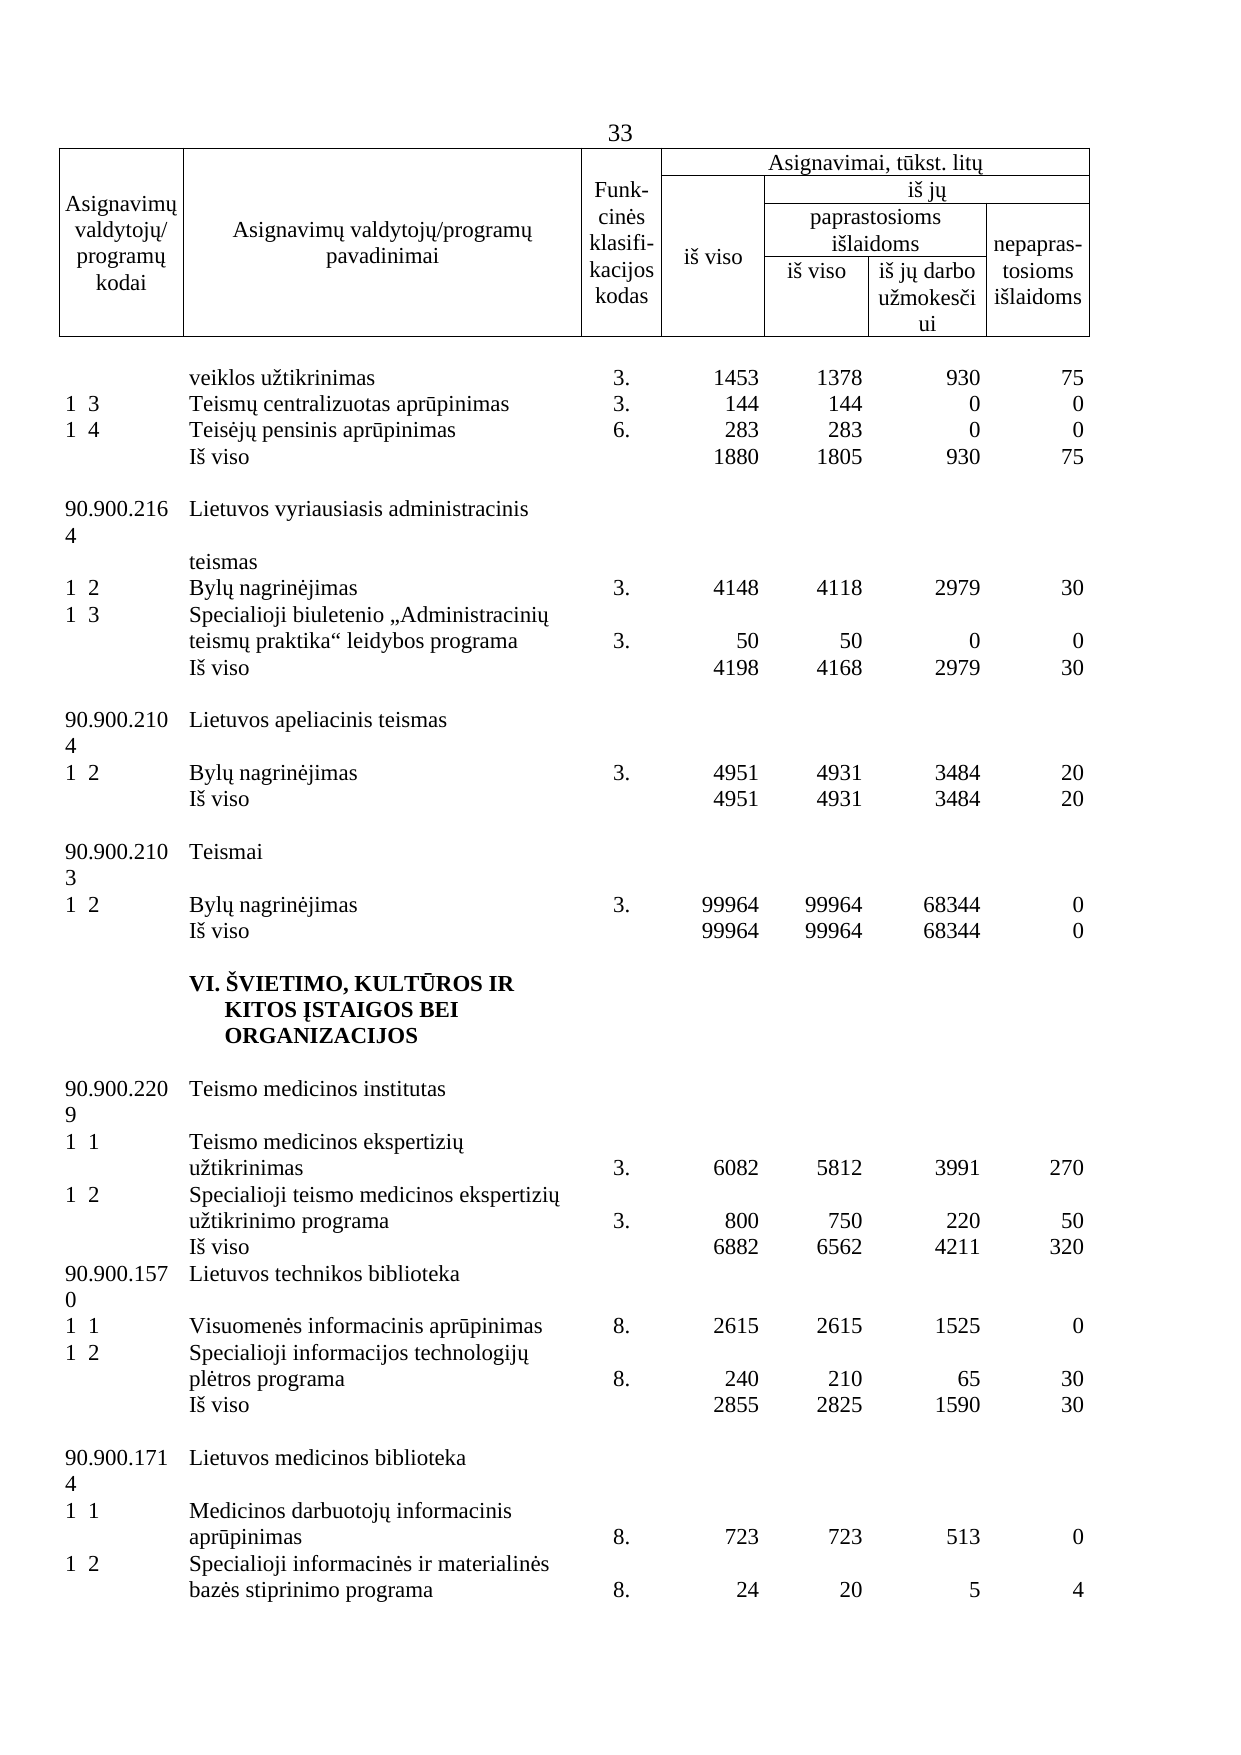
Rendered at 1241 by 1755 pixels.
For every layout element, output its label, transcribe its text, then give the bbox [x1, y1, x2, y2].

table_cell Visuomenės informacinis aprūpinimas [183, 1313, 582, 1339]
table_cell 1 1 [59, 1128, 183, 1154]
table_cell [59, 1576, 183, 1602]
table_cell 1 2 [59, 575, 183, 601]
table_cell [765, 838, 868, 891]
table_cell [986, 1181, 1089, 1207]
table_cell 6. [582, 416, 661, 443]
table_cell [183, 1049, 582, 1075]
table_cell 0 [868, 627, 986, 653]
table_cell [868, 1444, 986, 1497]
table_cell 0 [986, 1523, 1089, 1549]
table_cell 930 [868, 443, 986, 469]
table_cell [986, 1497, 1089, 1523]
table_cell [868, 495, 986, 548]
table_cell 750 [765, 1207, 868, 1233]
table_cell 1805 [765, 443, 868, 469]
table_cell [582, 337, 661, 364]
table_cell [582, 838, 661, 891]
table_cell [59, 680, 183, 706]
table_cell [59, 1207, 183, 1233]
table_cell 1 2 [59, 1550, 183, 1576]
table_cell 4148 [661, 575, 765, 601]
table_cell 1 1 [59, 1313, 183, 1339]
table_cell [868, 1339, 986, 1365]
table_cell 90.900.2164 [59, 495, 183, 548]
table_cell [661, 495, 765, 548]
table_cell veiklos užtikrinimas [183, 364, 582, 390]
table_cell [868, 337, 986, 364]
table_cell [59, 812, 183, 838]
table_cell [582, 469, 661, 495]
table_cell [986, 812, 1089, 838]
table_cell [765, 680, 868, 706]
table_cell 1 1 [59, 1497, 183, 1523]
table_cell Lietuvos technikos biblioteka [183, 1260, 582, 1312]
table_cell [582, 495, 661, 548]
table_cell 4168 [765, 654, 868, 680]
table_cell [868, 1260, 986, 1312]
table_cell [582, 601, 661, 627]
table_cell 2979 [868, 654, 986, 680]
table_cell 8. [582, 1365, 661, 1391]
table_cell [661, 944, 765, 970]
table_cell teismas [183, 548, 582, 574]
table_cell 0 [986, 627, 1089, 653]
table_cell 723 [765, 1523, 868, 1549]
table_cell 2979 [868, 575, 986, 601]
table_cell 4211 [868, 1233, 986, 1260]
table_cell 220 [868, 1207, 986, 1233]
table_cell [765, 337, 868, 364]
table_cell [661, 1181, 765, 1207]
table_cell [59, 1233, 183, 1260]
table_cell 30 [986, 575, 1089, 601]
table_cell [183, 944, 582, 970]
table_cell [765, 944, 868, 970]
table_cell 2855 [661, 1391, 765, 1418]
table_cell [59, 337, 183, 364]
table_cell 1 3 [59, 601, 183, 627]
table_cell [582, 654, 661, 680]
table_cell Specialioji teismo medicinos ekspertizių [183, 1181, 582, 1207]
table_cell [986, 337, 1089, 364]
table_cell 4951 [661, 785, 765, 812]
table_cell 4 [986, 1576, 1089, 1602]
table_cell 3. [582, 1154, 661, 1181]
table_cell [986, 469, 1089, 495]
table_cell [582, 812, 661, 838]
table_cell 930 [868, 364, 986, 390]
table_cell [582, 1075, 661, 1128]
table_cell 8. [582, 1576, 661, 1602]
table_cell [765, 970, 868, 1049]
table_cell [765, 601, 868, 627]
table_cell [661, 469, 765, 495]
table_cell [582, 1260, 661, 1312]
table_cell 90.900.2104 [59, 706, 183, 759]
table_cell [765, 1444, 868, 1497]
table_cell 90.900.2103 [59, 838, 183, 891]
table_cell [582, 1391, 661, 1418]
table_cell [59, 1391, 183, 1418]
table_cell [868, 706, 986, 759]
table_cell 240 [661, 1365, 765, 1391]
table_cell 3484 [868, 759, 986, 785]
table_cell [765, 1550, 868, 1576]
table_cell [582, 785, 661, 812]
table_cell [986, 944, 1089, 970]
table_cell 1 2 [59, 759, 183, 785]
table_cell 6882 [661, 1233, 765, 1260]
table_cell 1453 [661, 364, 765, 390]
table_cell 20 [986, 785, 1089, 812]
table_cell 5812 [765, 1154, 868, 1181]
table_cell [582, 1128, 661, 1154]
table_cell [868, 1418, 986, 1444]
table_cell [582, 706, 661, 759]
table_cell 68344 [868, 891, 986, 917]
table_cell 90.900.2209 [59, 1075, 183, 1128]
table_cell 2615 [765, 1313, 868, 1339]
table_cell 0 [986, 1313, 1089, 1339]
table_cell 1 2 [59, 1339, 183, 1365]
table_cell užtikrinimas [183, 1154, 582, 1181]
table_cell 800 [661, 1207, 765, 1233]
table_cell 99964 [765, 917, 868, 943]
table_cell nepapras-tosioms išlaidoms [987, 204, 1089, 336]
table_cell Specialioji informacinės ir materialinės [183, 1550, 582, 1576]
table_cell 1525 [868, 1313, 986, 1339]
table_cell [868, 970, 986, 1049]
table_cell [661, 812, 765, 838]
table_cell 99964 [765, 891, 868, 917]
table_cell 20 [765, 1576, 868, 1602]
table_cell 5 [868, 1576, 986, 1602]
table_cell [183, 1418, 582, 1444]
table_cell Lietuvos apeliacinis teismas [183, 706, 582, 759]
table_cell [986, 970, 1089, 1049]
table_cell [59, 469, 183, 495]
table_cell [582, 548, 661, 574]
table_cell 1 4 [59, 416, 183, 443]
table_cell Lietuvos vyriausiasis administracinis [183, 495, 582, 548]
table_cell 50 [986, 1207, 1089, 1233]
table_cell [765, 1339, 868, 1365]
table_header Asignavimai, tūkst. litų [662, 149, 1089, 175]
table_cell [986, 1128, 1089, 1154]
table_cell 0 [868, 416, 986, 443]
table_cell [661, 601, 765, 627]
table_cell [986, 680, 1089, 706]
table_cell Teismai [183, 838, 582, 891]
table_cell [661, 970, 765, 1049]
table_cell [59, 1523, 183, 1549]
table_cell [986, 495, 1089, 548]
table_cell [868, 812, 986, 838]
table_cell 270 [986, 1154, 1089, 1181]
table_header Asignavimų valdytojų/programų pavadinimai [184, 149, 581, 336]
table_cell [582, 1181, 661, 1207]
table_cell [661, 1049, 765, 1075]
table_cell 1378 [765, 364, 868, 390]
table_cell 513 [868, 1523, 986, 1549]
table_cell 99964 [661, 891, 765, 917]
table_cell [986, 1260, 1089, 1312]
table_cell iš viso [662, 176, 764, 336]
table_cell [661, 1418, 765, 1444]
table_cell [868, 1497, 986, 1523]
table_cell [868, 944, 986, 970]
table_cell [765, 1418, 868, 1444]
table_cell 0 [868, 390, 986, 416]
table_cell 50 [765, 627, 868, 653]
table_cell Bylų nagrinėjimas [183, 575, 582, 601]
table_cell 283 [661, 416, 765, 443]
table_cell 3. [582, 390, 661, 416]
table_cell [868, 1049, 986, 1075]
table_cell Bylų nagrinėjimas [183, 759, 582, 785]
table_cell [59, 548, 183, 574]
table_cell 6562 [765, 1233, 868, 1260]
table_cell 24 [661, 1576, 765, 1602]
table_cell [582, 1550, 661, 1576]
table_cell 30 [986, 1391, 1089, 1418]
table_cell [183, 680, 582, 706]
table_cell [661, 1339, 765, 1365]
table_cell [765, 1260, 868, 1312]
table_cell 3. [582, 891, 661, 917]
table_cell [582, 944, 661, 970]
table_cell plėtros programa [183, 1365, 582, 1391]
table_cell 68344 [868, 917, 986, 943]
table_cell iš jų [765, 176, 1089, 202]
table_cell aprūpinimas [183, 1523, 582, 1549]
table_cell Lietuvos medicinos biblioteka [183, 1444, 582, 1497]
table_cell 90.900.1714 [59, 1444, 183, 1497]
table_cell [661, 1550, 765, 1576]
table_cell 1 2 [59, 1181, 183, 1207]
table_cell Bylų nagrinėjimas [183, 891, 582, 917]
table_cell 1590 [868, 1391, 986, 1418]
table_cell [868, 469, 986, 495]
table_cell [59, 1418, 183, 1444]
table_cell Specialioji informacijos technologijų [183, 1339, 582, 1365]
table_cell 3. [582, 364, 661, 390]
table_cell 75 [986, 443, 1089, 469]
table_cell [59, 917, 183, 943]
table_cell Iš viso [183, 1391, 582, 1418]
table_cell Teismo medicinos institutas [183, 1075, 582, 1128]
table_cell 3. [582, 1207, 661, 1233]
table_cell 0 [986, 390, 1089, 416]
table_cell [868, 548, 986, 574]
table_cell [59, 944, 183, 970]
table_cell [661, 337, 765, 364]
table_cell Iš viso [183, 785, 582, 812]
table_cell [59, 970, 183, 1049]
table_cell [986, 1075, 1089, 1128]
table_cell Iš viso [183, 1233, 582, 1260]
table_cell [986, 601, 1089, 627]
table_cell [59, 627, 183, 653]
table_cell 283 [765, 416, 868, 443]
table_cell [986, 1444, 1089, 1497]
table_cell 3. [582, 627, 661, 653]
table_cell [986, 1550, 1089, 1576]
table_cell [661, 680, 765, 706]
table_cell [986, 1049, 1089, 1075]
table_cell užtikrinimo programa [183, 1207, 582, 1233]
table_cell [765, 495, 868, 548]
table_cell [765, 812, 868, 838]
table_cell 50 [661, 627, 765, 653]
table_cell [868, 601, 986, 627]
table_cell Iš viso [183, 654, 582, 680]
table_cell Medicinos darbuotojų informacinis [183, 1497, 582, 1523]
table_cell [661, 1128, 765, 1154]
table_cell [765, 1181, 868, 1207]
table_cell 0 [986, 416, 1089, 443]
table_cell [868, 1550, 986, 1576]
table_cell 30 [986, 1365, 1089, 1391]
table_cell 3. [582, 759, 661, 785]
table_cell 0 [986, 891, 1089, 917]
table_cell 3. [582, 575, 661, 601]
table_cell [986, 706, 1089, 759]
table_cell [582, 917, 661, 943]
table_cell 8. [582, 1313, 661, 1339]
table_cell 210 [765, 1365, 868, 1391]
table_cell [582, 1339, 661, 1365]
table_cell [582, 680, 661, 706]
table_cell [986, 548, 1089, 574]
table_header Funk-cinės klasifi-kacijos kodas [582, 149, 661, 336]
table_cell [765, 706, 868, 759]
table_cell 3991 [868, 1154, 986, 1181]
table_cell iš jų darbo užmokesčiui [869, 257, 986, 336]
table_cell [582, 1233, 661, 1260]
table_cell [59, 443, 183, 469]
table_cell [582, 1497, 661, 1523]
table_cell 1880 [661, 443, 765, 469]
table_cell Teisėjų pensinis aprūpinimas [183, 416, 582, 443]
table_cell [661, 1075, 765, 1128]
table_cell 30 [986, 654, 1089, 680]
table_cell [183, 812, 582, 838]
table_cell [868, 838, 986, 891]
table_header Asignavimų valdytojų/ programų kodai [60, 149, 183, 336]
table_cell 75 [986, 364, 1089, 390]
table_cell Iš viso [183, 443, 582, 469]
table_cell 723 [661, 1523, 765, 1549]
table_cell teismų praktika“ leidybos programa [183, 627, 582, 653]
table_cell 4931 [765, 759, 868, 785]
table_cell [582, 1049, 661, 1075]
table_cell [868, 680, 986, 706]
table_cell 0 [986, 917, 1089, 943]
table_cell [868, 1128, 986, 1154]
table_cell 20 [986, 759, 1089, 785]
table_cell [661, 1444, 765, 1497]
table_cell [765, 1075, 868, 1128]
table_cell [582, 970, 661, 1049]
table_cell [183, 469, 582, 495]
table_cell [986, 1418, 1089, 1444]
table_cell [868, 1181, 986, 1207]
table_cell [59, 364, 183, 390]
table_cell 6082 [661, 1154, 765, 1181]
table_cell 144 [765, 390, 868, 416]
table_cell [59, 1365, 183, 1391]
table_cell 4931 [765, 785, 868, 812]
table_cell [661, 1497, 765, 1523]
table_cell 65 [868, 1365, 986, 1391]
table_cell [582, 443, 661, 469]
table_cell 320 [986, 1233, 1089, 1260]
table_cell 1 3 [59, 390, 183, 416]
table_cell [868, 1075, 986, 1128]
table_cell [59, 785, 183, 812]
table_cell [661, 548, 765, 574]
table_cell [661, 706, 765, 759]
table_cell [59, 1154, 183, 1181]
table_cell [765, 1128, 868, 1154]
table_cell 3484 [868, 785, 986, 812]
table_cell paprastosioms išlaidoms [765, 204, 986, 256]
table_cell [183, 337, 582, 364]
table_cell 4198 [661, 654, 765, 680]
table_cell [765, 1497, 868, 1523]
table_cell [59, 1049, 183, 1075]
table_cell iš viso [765, 257, 868, 336]
table_cell 2825 [765, 1391, 868, 1418]
table_cell Teismų centralizuotas aprūpinimas [183, 390, 582, 416]
table_cell 99964 [661, 917, 765, 943]
table_cell 1 2 [59, 891, 183, 917]
table_cell [765, 548, 868, 574]
table_cell [661, 838, 765, 891]
table_cell [765, 1049, 868, 1075]
table_cell [986, 1339, 1089, 1365]
table_cell [661, 1260, 765, 1312]
table_cell [59, 654, 183, 680]
table_cell Specialioji biuletenio „Administracinių [183, 601, 582, 627]
table_cell [765, 469, 868, 495]
table_cell 4951 [661, 759, 765, 785]
table_cell 8. [582, 1523, 661, 1549]
table_cell VI. Švietimo, kultūros ir kitos įstaigos bei organizacijos [183, 970, 582, 1049]
table_cell [986, 838, 1089, 891]
table_cell [582, 1444, 661, 1497]
table_cell [582, 1418, 661, 1444]
table_cell Teismo medicinos ekspertizių [183, 1128, 582, 1154]
table_cell 2615 [661, 1313, 765, 1339]
table_cell bazės stiprinimo programa [183, 1576, 582, 1602]
table_cell 144 [661, 390, 765, 416]
table_cell 90.900.1570 [59, 1260, 183, 1312]
table_cell Iš viso [183, 917, 582, 943]
table_cell 4118 [765, 575, 868, 601]
